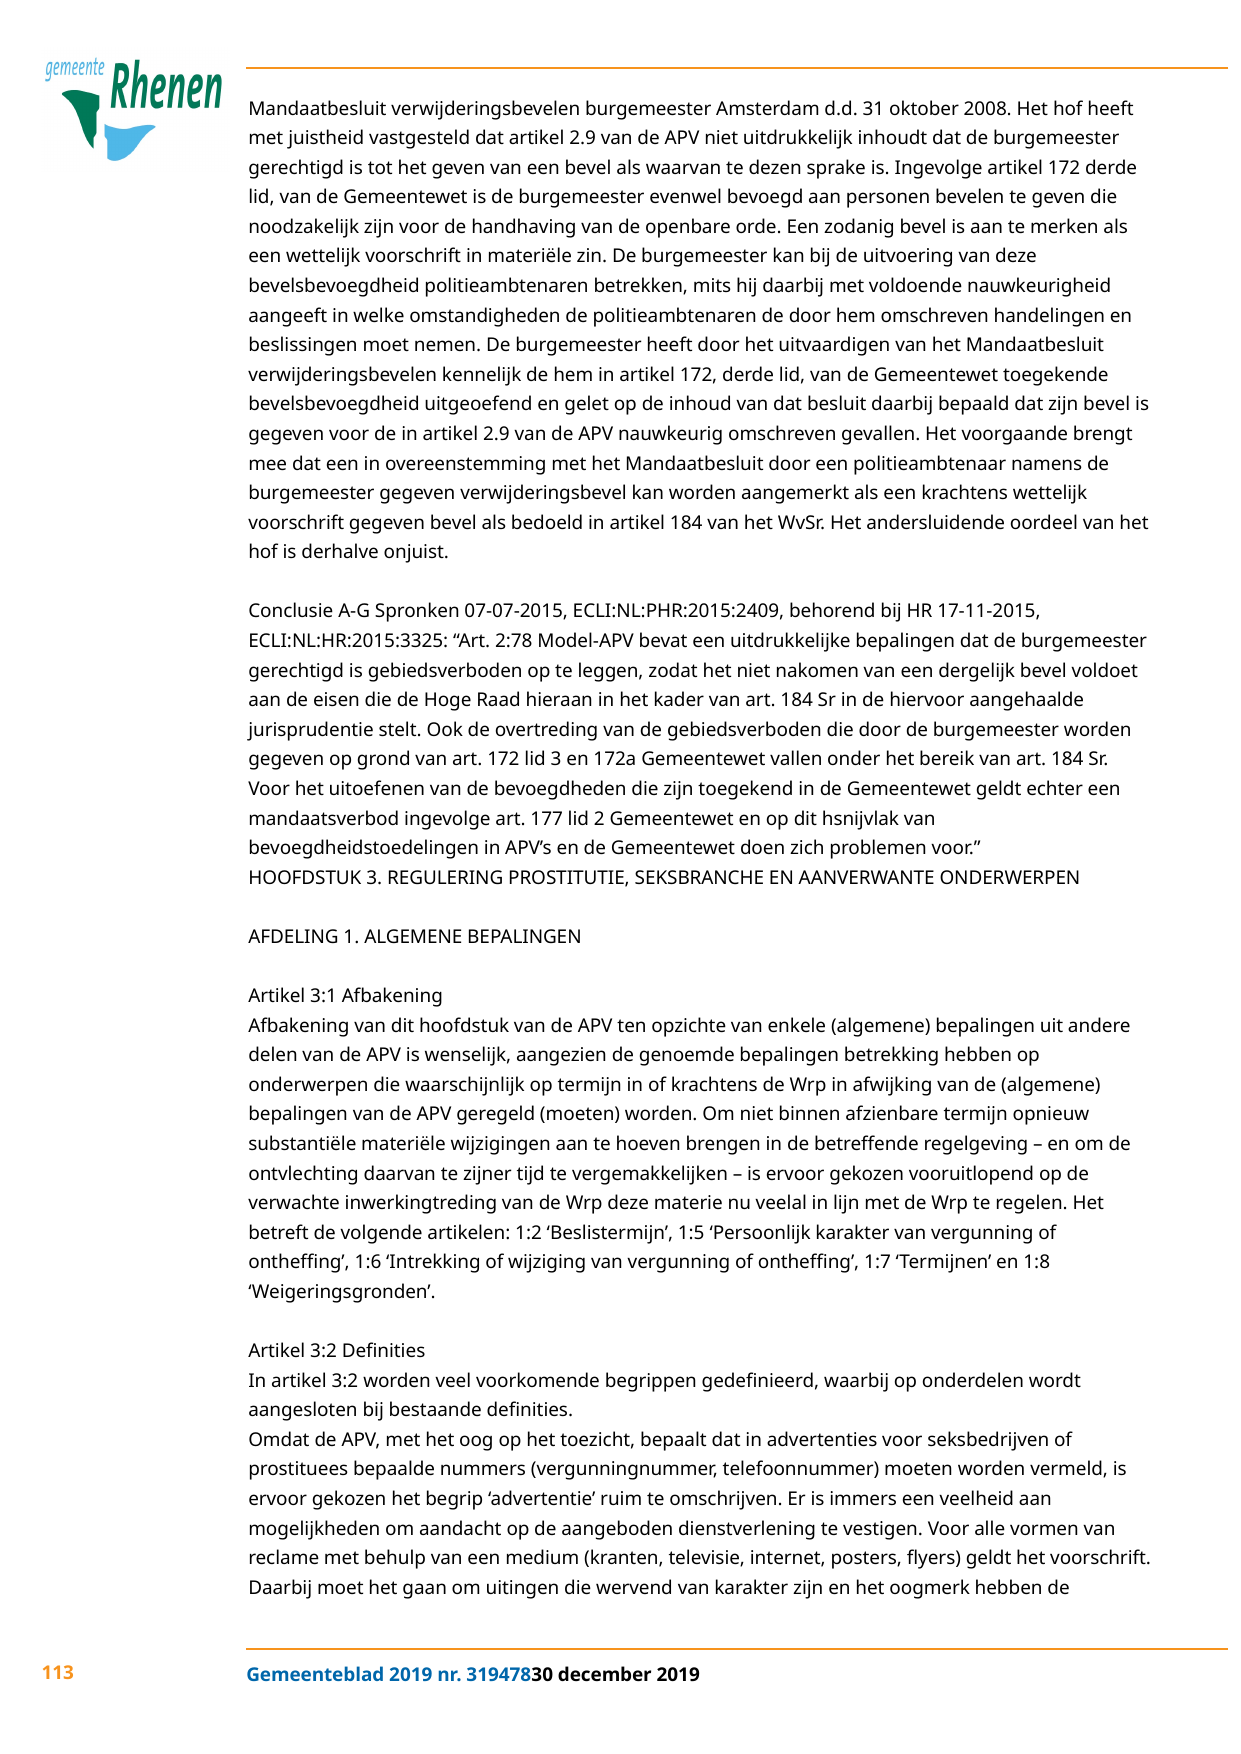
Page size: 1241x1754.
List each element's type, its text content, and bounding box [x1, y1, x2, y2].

text AFDELING 1. ALGEMENE BEPALINGEN [248, 923, 1152, 949]
text HOOFDSTUK 3. REGULERING PROSTITUTIE, SEKSBRANCHE EN AANVERWANTE ONDERWERPEN [248, 864, 1152, 890]
text Afbakening van dit hoofdstuk van de APV ten opzichte van enkele (algemene) bepalingen uit andere delen van de APV is wenselijk, aangezien de genoemde bepalingen betrekking hebben op onderwerpen die waarschijnlijk op termijn in of krachtens de Wrp in afwijking van de (algemene) bepalingen van de APV geregeld (moeten) worden. Om niet binnen afzienbare termijn opnieuw substantiële materiële wijzigingen aan te hoeven brengen in de betreffende regelgeving – en om de ontvlechting daarvan te zijner tijd te vergemakkelijken – is ervoor gekozen vooruitlopend op de verwachte inwerkingtreding van de Wrp deze materie nu veelal in lijn met de Wrp te regelen. Het betreft de volgende artikelen: 1:2 ‘Beslistermijn’, 1:5 ‘Persoonlijk karakter van vergunning of ontheffing’, 1:6 ‘Intrekking of wijziging van vergunning of ontheffing’, 1:7 ‘Termijnen’ en 1:8 ‘Weigeringsgronden’. [248, 1012, 1152, 1304]
text In artikel 3:2 worden veel voorkomende begrippen gedefinieerd, waarbij op onderdelen wordt aangesloten bij bestaande definities. [248, 1367, 1152, 1422]
picture [41, 47, 231, 172]
text Artikel 3:2 Definities [248, 1337, 1152, 1363]
text Conclusie A-G Spronken 07-07-2015, ECLI:NL:PHR:2015:2409, behorend bij HR 17-11-2015, ECLI:NL:HR:2015:3325: “Art. 2:78 Model-APV bevat een uitdrukkelijke bepalingen dat de burgemeester gerechtigd is gebiedsverboden op te leggen, zodat het niet nakomen van een dergelijk bevel voldoet aan de eisen die de Hoge Raad hieraan in het kader van art. 184 Sr in de hiervoor aangehaalde jurisprudentie stelt. Ook de overtreding van de gebiedsverboden die door de burgemeester worden gegeven op grond van art. 172 lid 3 en 172a Gemeentewet vallen onder het bereik van art. 184 Sr. Voor het uitoefenen van de bevoegdheden die zijn toegekend in de Gemeentewet geldt echter een mandaatsverbod ingevolge art. 177 lid 2 Gemeentewet en op dit hsnijvlak van bevoegdheidstoedelingen in APV’s en de Gemeentewet doen zich problemen voor.” [248, 598, 1152, 860]
text Omdat de APV, met het oog op het toezicht, bepaalt dat in advertenties voor seksbedrijven of prostituees bepaalde nummers (vergunningnummer, telefoonnummer) moeten worden vermeld, is ervoor gekozen het begrip ‘advertentie’ ruim te omschrijven. Er is immers een veelheid aan mogelijkheden om aandacht op de aangeboden dienstverlening te vestigen. Voor alle vormen van reclame met behulp van een medium (kranten, televisie, internet, posters, flyers) geldt het voorschrift. Daarbij moet het gaan om uitingen die wervend van karakter zijn en het oogmerk hebben de [248, 1426, 1152, 1600]
text Mandaatbesluit verwijderingsbevelen burgemeester Amsterdam d.d. 31 oktober 2008. Het hof heeft met juistheid vastgesteld dat artikel 2.9 van de APV niet uitdrukkelijk inhoudt dat de burgemeester gerechtigd is tot het geven van een bevel als waarvan te dezen sprake is. Ingevolge artikel 172 derde lid, van de Gemeentewet is de burgemeester evenwel bevoegd aan personen bevelen te geven die noodzakelijk zijn voor de handhaving van de openbare orde. Een zodanig bevel is aan te merken als een wettelijk voorschrift in materiële zin. De burgemeester kan bij de uitvoering van deze bevelsbevoegdheid politieambtenaren betrekken, mits hij daarbij met voldoende nauwkeurigheid aangeeft in welke omstandigheden de politieambtenaren de door hem omschreven handelingen en beslissingen moet nemen. De burgemeester heeft door het uitvaardigen van het Mandaatbesluit verwijderingsbevelen kennelijk de hem in artikel 172, derde lid, van de Gemeentewet toegekende bevelsbevoegdheid uitgeoefend en gelet op de inhoud van dat besluit daarbij bepaald dat zijn bevel is gegeven voor de in artikel 2.9 van de APV nauwkeurig omschreven gevallen. Het voorgaande brengt mee dat een in overeenstemming met het Mandaatbesluit door een politieambtenaar namens de burgemeester gegeven verwijderingsbevel kan worden aangemerkt als een krachtens wettelijk voorschrift gegeven bevel als bedoeld in artikel 184 van het WvSr. Het andersluidende oordeel van het hof is derhalve onjuist. [248, 95, 1152, 564]
text Artikel 3:1 Afbakening [248, 982, 1152, 1008]
